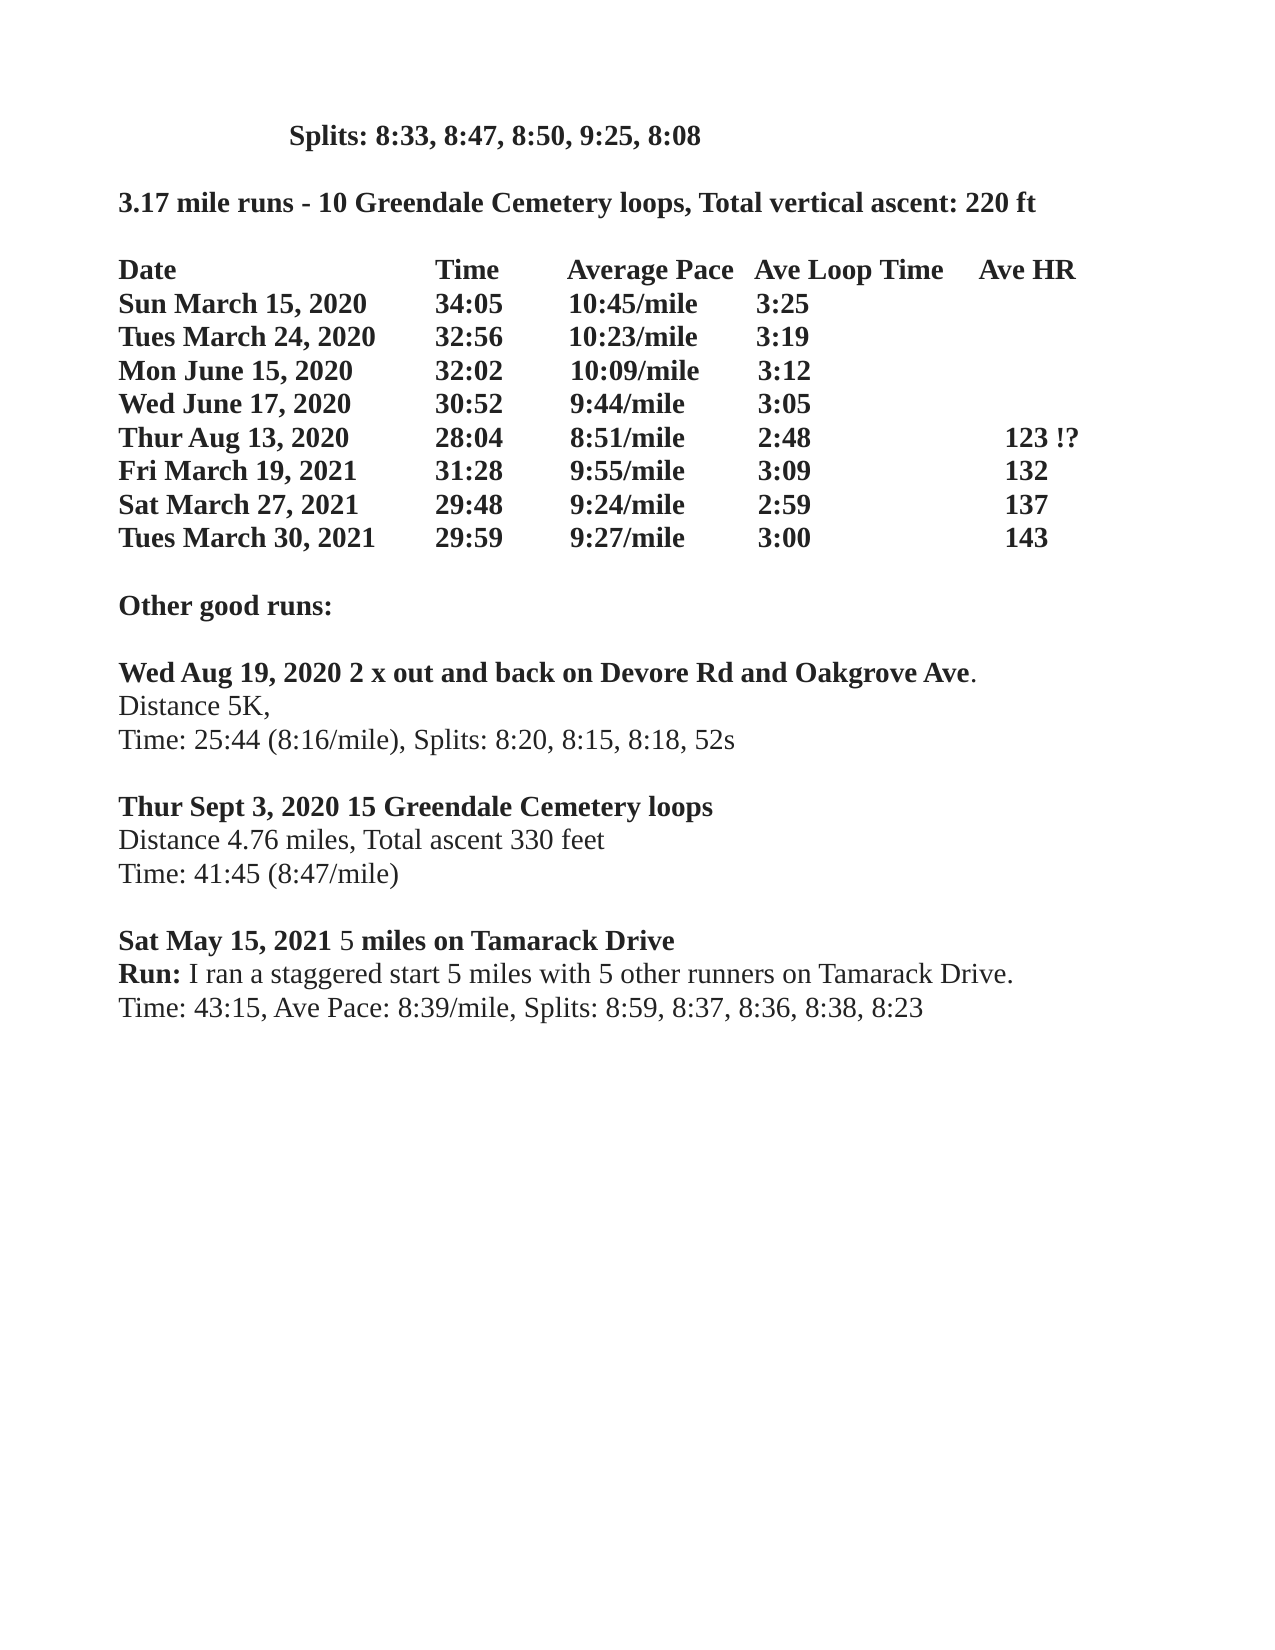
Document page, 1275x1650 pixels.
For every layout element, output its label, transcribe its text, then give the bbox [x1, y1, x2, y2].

text Thur Sept 3, 2020 15 Greendale Cemetery loops [118, 789, 1161, 822]
text Tues March 30, 2021 29:59 9:27/mile 3:00 143 [118, 521, 1161, 554]
text Wed June 17, 2020 30:52 9:44/mile 3:05 [118, 386, 1161, 420]
text Other good runs: [118, 588, 1161, 621]
text Time: 25:44 (8:16/mile), Splits: 8:20, 8:15, 8:18, 52s [118, 722, 1161, 755]
text Sun March 15, 2020 34:05 10:45/mile 3:25 [118, 286, 1161, 319]
text Run: I ran a staggered start 5 miles with 5 other runners on Tamarack Drive. [118, 957, 1161, 990]
text Splits: 8:33, 8:47, 8:50, 9:25, 8:08 [118, 118, 1161, 152]
text Sat May 15, 2021 5 miles on Tamarack Drive [118, 923, 1161, 957]
text Mon June 15, 2020 32:02 10:09/mile 3:12 [118, 353, 1161, 386]
list 3.17 mile runs - 10 Greendale Cemetery loops, Total vertical ascent: 220 ft [118, 185, 1161, 219]
text Wed Aug 19, 2020 2 x out and back on Devore Rd and Oakgrove Ave. [118, 655, 1161, 688]
text Fri March 19, 2021 31:28 9:55/mile 3:09 132 [118, 453, 1161, 487]
text Time: 43:15, Ave Pace: 8:39/mile, Splits: 8:59, 8:37, 8:36, 8:38, 8:23 [118, 990, 1161, 1024]
text Distance 4.76 miles, Total ascent 330 feet [118, 822, 1161, 856]
text Sat March 27, 2021 29:48 9:24/mile 2:59 137 [118, 487, 1161, 521]
text Tues March 24, 2020 32:56 10:23/mile 3:19 [118, 319, 1161, 353]
text Distance 5K, [118, 688, 1161, 722]
text Time: 41:45 (8:47/mile) [118, 856, 1161, 889]
text Thur Aug 13, 2020 28:04 8:51/mile 2:48 123 !? [118, 420, 1161, 453]
text Date Time Average Pace Ave Loop Time Ave HR [118, 252, 1161, 286]
